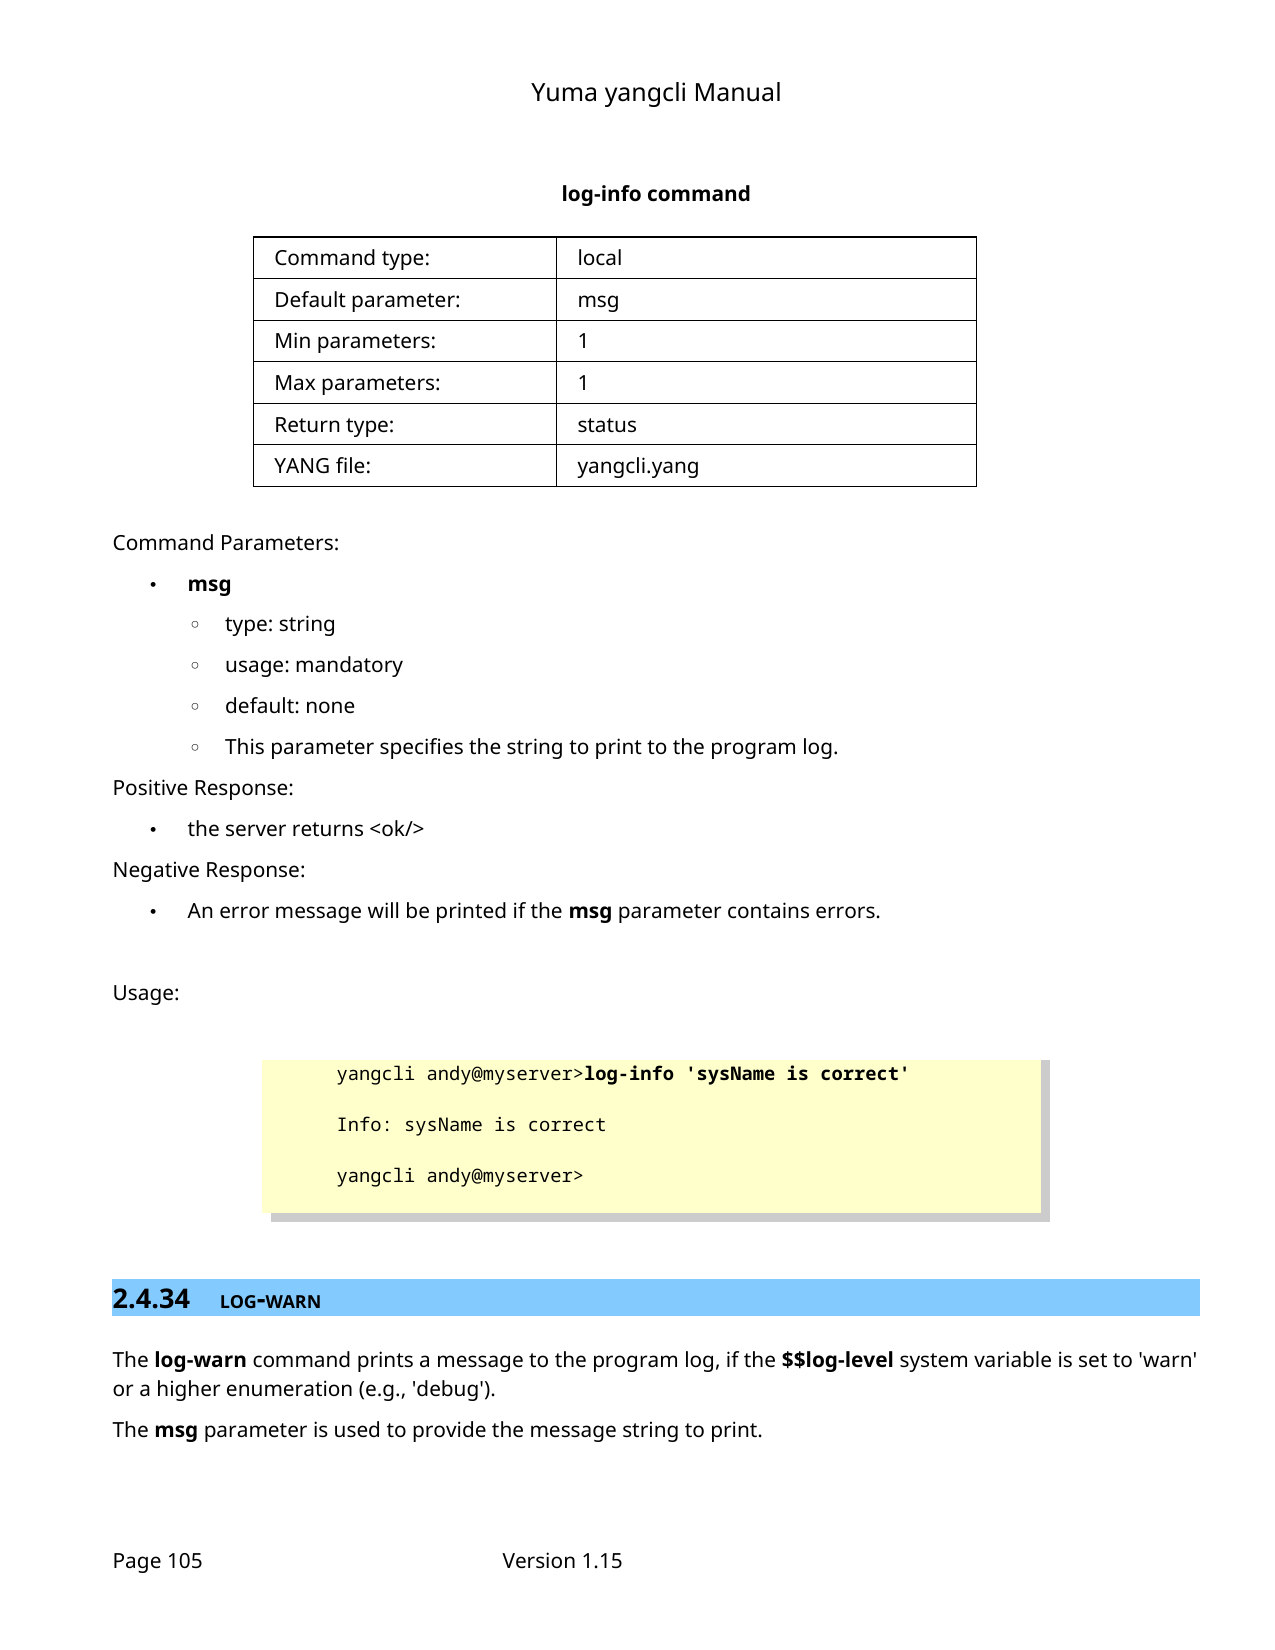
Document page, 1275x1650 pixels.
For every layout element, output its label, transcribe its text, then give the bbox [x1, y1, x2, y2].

list type: string [187, 609, 1200, 638]
table_cell Max parameters: [254, 362, 556, 403]
text Positive Response: [112, 773, 1200, 802]
table_cell yangcli.yang [557, 445, 976, 486]
text The msg parameter is used to provide the message string to print. [112, 1415, 1200, 1443]
text Usage: [112, 978, 1200, 1006]
text The log-warn command prints a message to the program log, if the $$log-level system variable is set to 'warn' or a higher enumeration (e.g., 'debug'). [112, 1346, 1200, 1402]
text yangcli andy@myserver>log-info 'sysName is correct' [262, 1060, 1041, 1085]
subtitle log-warn [112, 1279, 1200, 1316]
list msg [150, 569, 1200, 597]
table_cell msg [557, 279, 976, 319]
table_cell Default parameter: [254, 279, 556, 319]
text Negative Response: [112, 855, 1200, 884]
list An error message will be printed if the msg parameter contains errors. [150, 896, 1200, 924]
table_header local [557, 238, 976, 278]
table_cell 1 [557, 362, 976, 403]
text Command Parameters: [112, 528, 1200, 556]
subtitle log-info command [127, 179, 1185, 208]
table_cell 1 [557, 321, 976, 361]
table_cell status [557, 404, 976, 444]
table_cell Min parameters: [254, 321, 556, 361]
table_cell YANG file: [254, 445, 556, 486]
text Info: sysName is correct [262, 1111, 1041, 1136]
list This parameter specifies the string to print to the program log. [187, 732, 1200, 761]
text yangcli andy@myserver> [262, 1162, 1041, 1187]
table_header Command type: [254, 238, 556, 278]
list default: none [187, 691, 1200, 720]
list usage: mandatory [187, 651, 1200, 679]
table_cell Return type: [254, 404, 556, 444]
list the server returns <ok/> [150, 814, 1200, 843]
